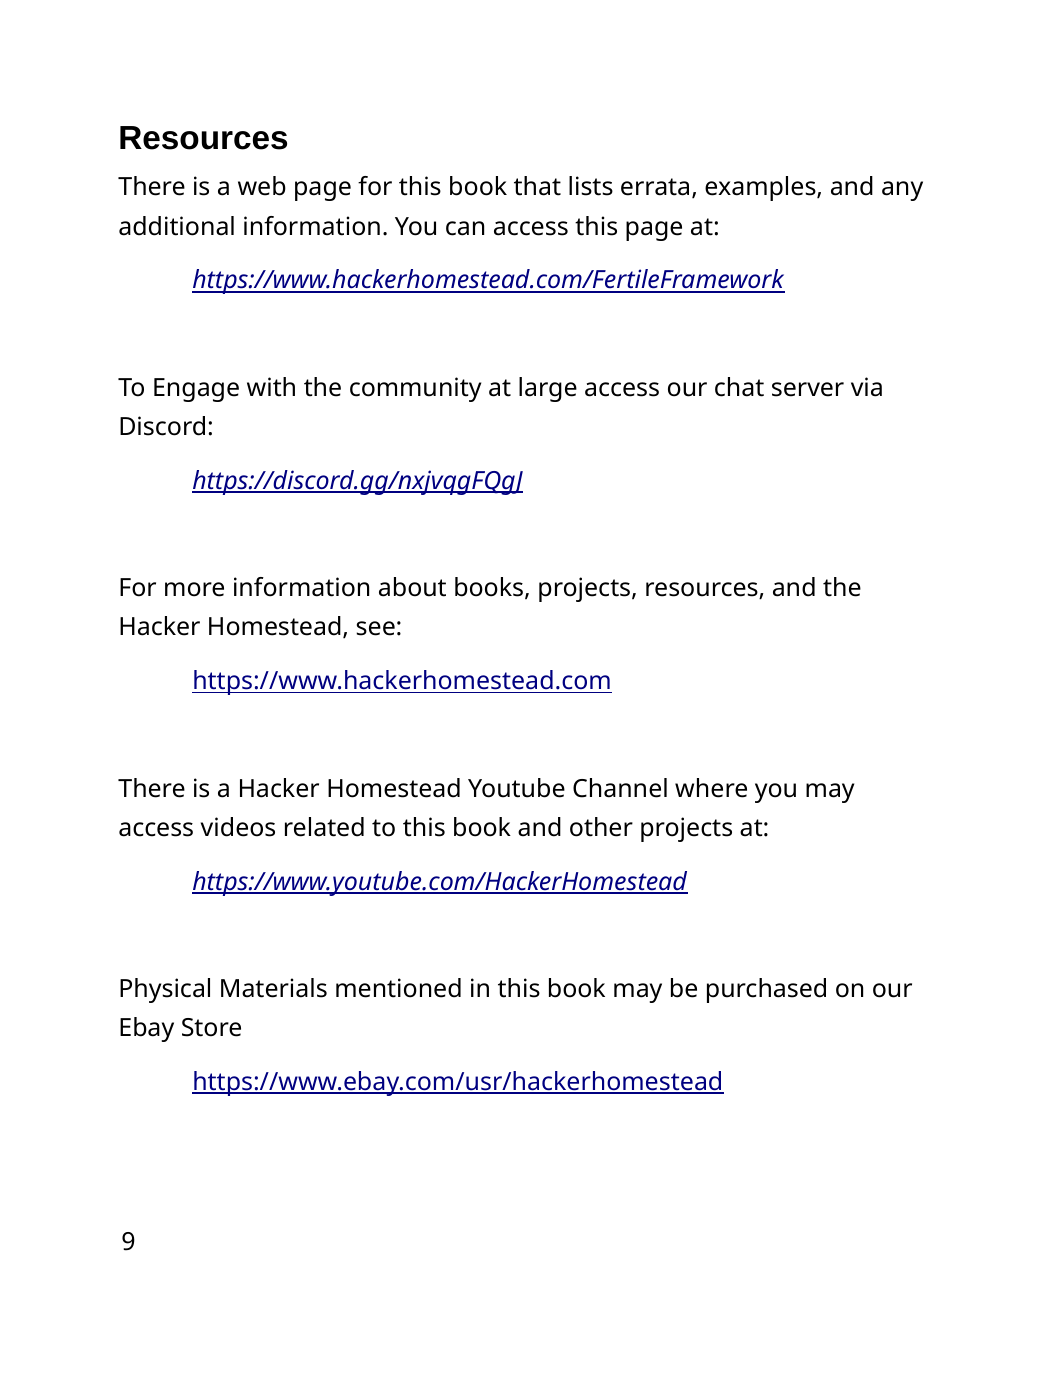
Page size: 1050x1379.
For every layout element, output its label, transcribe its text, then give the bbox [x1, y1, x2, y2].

text To Engage with the community at large access our chat server via Discord: [118, 369, 932, 443]
text https://www.hackerhomestead.com [118, 663, 932, 697]
text https://www.ebay.com/usr/hackerhomestead [192, 1064, 932, 1098]
text https://www.hackerhomestead.com/FertileFramework [118, 262, 932, 296]
text There is a Hacker Homestead Youtube Channel where you may access videos related to this book and other projects at: [118, 770, 932, 843]
text https://discord.gg/nxjvqgFQgJ [118, 462, 932, 496]
text There is a web page for this book that lists errata, examples, and any additional information. You can access this page at: [118, 169, 932, 242]
text https://www.youtube.com/HackerHomestead [118, 863, 932, 897]
subtitle Resources [118, 118, 932, 157]
text For more information about books, projects, resources, and the Hacker Homestead, see: [118, 570, 932, 643]
text Physical Materials mentioned in this book may be purchased on our Ebay Store [118, 971, 932, 1044]
